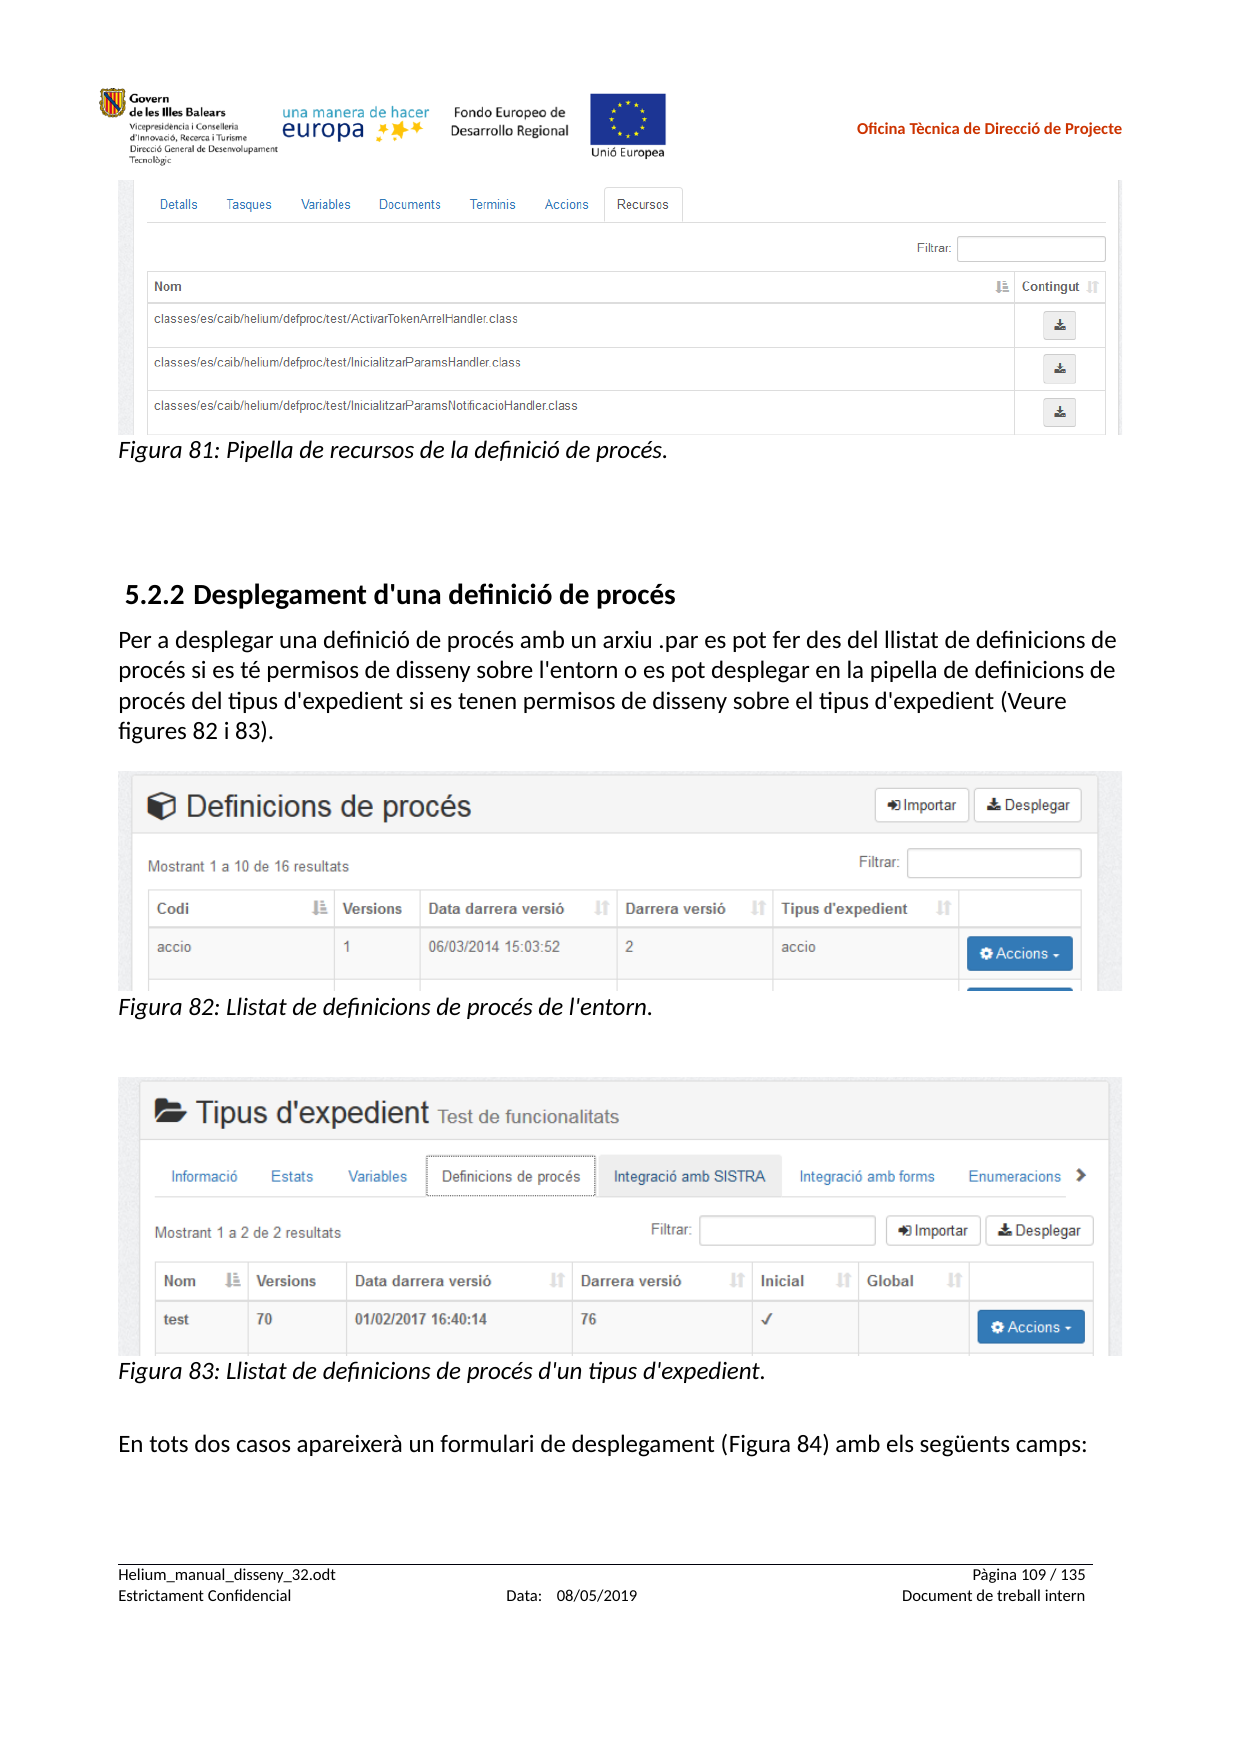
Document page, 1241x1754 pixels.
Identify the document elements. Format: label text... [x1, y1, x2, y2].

text Figura 81: Pipella de recursos de la definició de procés. [118, 435, 1122, 465]
picture [118, 1077, 1123, 1356]
picture [118, 180, 1123, 435]
picture [118, 771, 1123, 991]
text Figura 82: Llistat de definicions de procés de l'entorn. [118, 991, 1122, 1022]
subtitle Desplegament d'una definició de procés [118, 576, 1122, 611]
text Per a desplegar una definició de procés amb un arxiu .par es pot fer des del llistat de definicions de procés si es té permisos de disseny sobre l'entorn o es pot desplegar en la pipella de definicions de procés del tipus d'expedient si es tenen permisos de disseny sobre el tipus d'expedient (Veure figures 82 i 83). [118, 624, 1122, 746]
text Figura 83: Llistat de definicions de procés d'un tipus d'expedient. [118, 1356, 1122, 1386]
text En tots dos casos apareixerà un formulari de desplegament (Figura 84) amb els següents camps: [118, 1429, 1122, 1459]
picture [99, 87, 668, 166]
